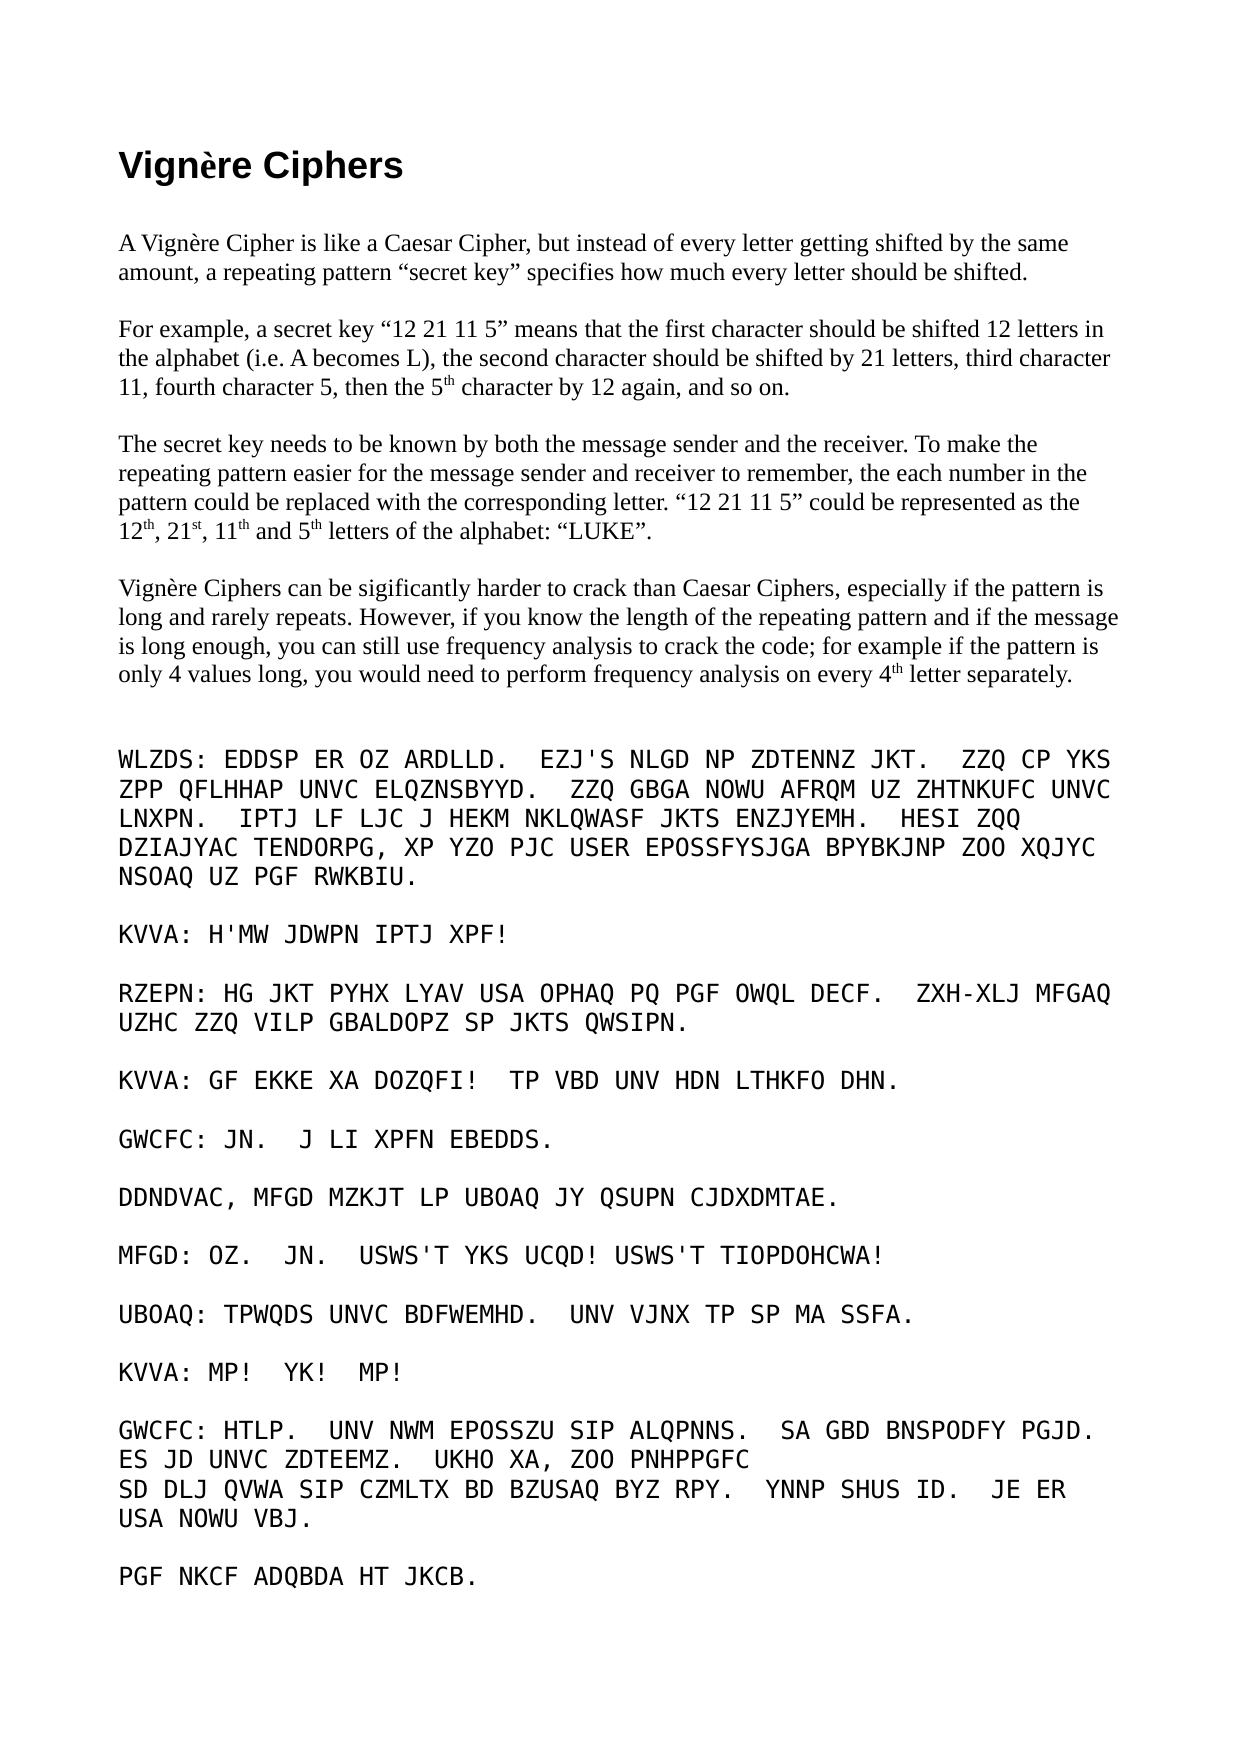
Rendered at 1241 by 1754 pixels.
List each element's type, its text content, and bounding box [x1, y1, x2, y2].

text For example, a secret key “12 21 11 5” means that the first character should be shifted 12 letters in the alphabet (i.e. A becomes L), the second character should be shifted by 21 letters, third character 11, fourth character 5, then the 5th character by 12 again, and so on. [118, 314, 1122, 401]
text RZEPN: HG JKT PYHX LYAV USA OPHAQ PQ PGF OWQL DECF. ZXH-XLJ MFGAQ UZHC ZZQ VILP GBALDOPZ SP JKTS QWSIPN. [118, 979, 1122, 1037]
text UBOAQ: TPWQDS UNVC BDFWEMHD. UNV VJNX TP SP MA SSFA. [118, 1300, 1122, 1329]
text PGF NKCF ADQBDA HT JKCB. [118, 1562, 1122, 1592]
text GWCFC: JN. J LI XPFN EBEDDS. [118, 1125, 1122, 1154]
text Vignère Ciphers can be sigificantly harder to crack than Caesar Ciphers, especially if the pattern is long and rarely repeats. However, if you know the length of the repeating pattern and if the message is long enough, you can still use frequency analysis to crack the code; for example if the pattern is only 4 values long, you would need to perform frequency analysis on every 4th letter separately. [118, 573, 1122, 688]
text KVVA: H'MW JDWPN IPTJ XPF! [118, 921, 1122, 950]
subtitle Vignère Ciphers [118, 143, 1122, 187]
text KVVA: MP! YK! MP! [118, 1358, 1122, 1387]
text WLZDS: EDDSP ER OZ ARDLLD. EZJ'S NLGD NP ZDTENNZ JKT. ZZQ CP YKS ZPP QFLHHAP UNVC ELQZNSBYYD. ZZQ GBGA NOWU AFRQM UZ ZHTNKUFC UNVC LNXPN. IPTJ LF LJC J HEKM NKLQWASF JKTS ENZJYEMH. HESI ZQQ DZIAJYAC TENDORPG, XP YZO PJC USER EPOSSFYSJGA BPYBKJNP ZOO XQJYC NSOAQ UZ PGF RWKBIU. [118, 746, 1122, 892]
text GWCFC: HTLP. UNV NWM EPOSSZU SIP ALQPNNS. SA GBD BNSPODFY PGJD. ES JD UNVC ZDTEEMZ. UKHO XA, ZOO PNHPPGFC [118, 1417, 1122, 1475]
text SD DLJ QVWA SIP CZMLTX BD BZUSAQ BYZ RPY. YNNP SHUS ID. JE ER USA NOWU VBJ. [118, 1475, 1122, 1533]
text DDNDVAC, MFGD MZKJT LP UBOAQ JY QSUPN CJDXDMTAE. [118, 1183, 1122, 1212]
text MFGD: OZ. JN. USWS'T YKS UCQD! USWS'T TIOPDOHCWA! [118, 1242, 1122, 1271]
text The secret key needs to be known by both the message sender and the receiver. To make the repeating pattern easier for the message sender and receiver to remember, the each number in the pattern could be replaced with the corresponding letter. “12 21 11 5” could be represented as the 12th, 21st, 11th and 5th letters of the alphabet: “LUKE”. [118, 429, 1122, 544]
text A Vignère Cipher is like a Caesar Cipher, but instead of every letter getting shifted by the same amount, a repeating pattern “secret key” specifies how much every letter should be shifted. [118, 228, 1122, 286]
text KVVA: GF EKKE XA DOZQFI! TP VBD UNV HDN LTHKFO DHN. [118, 1067, 1122, 1096]
